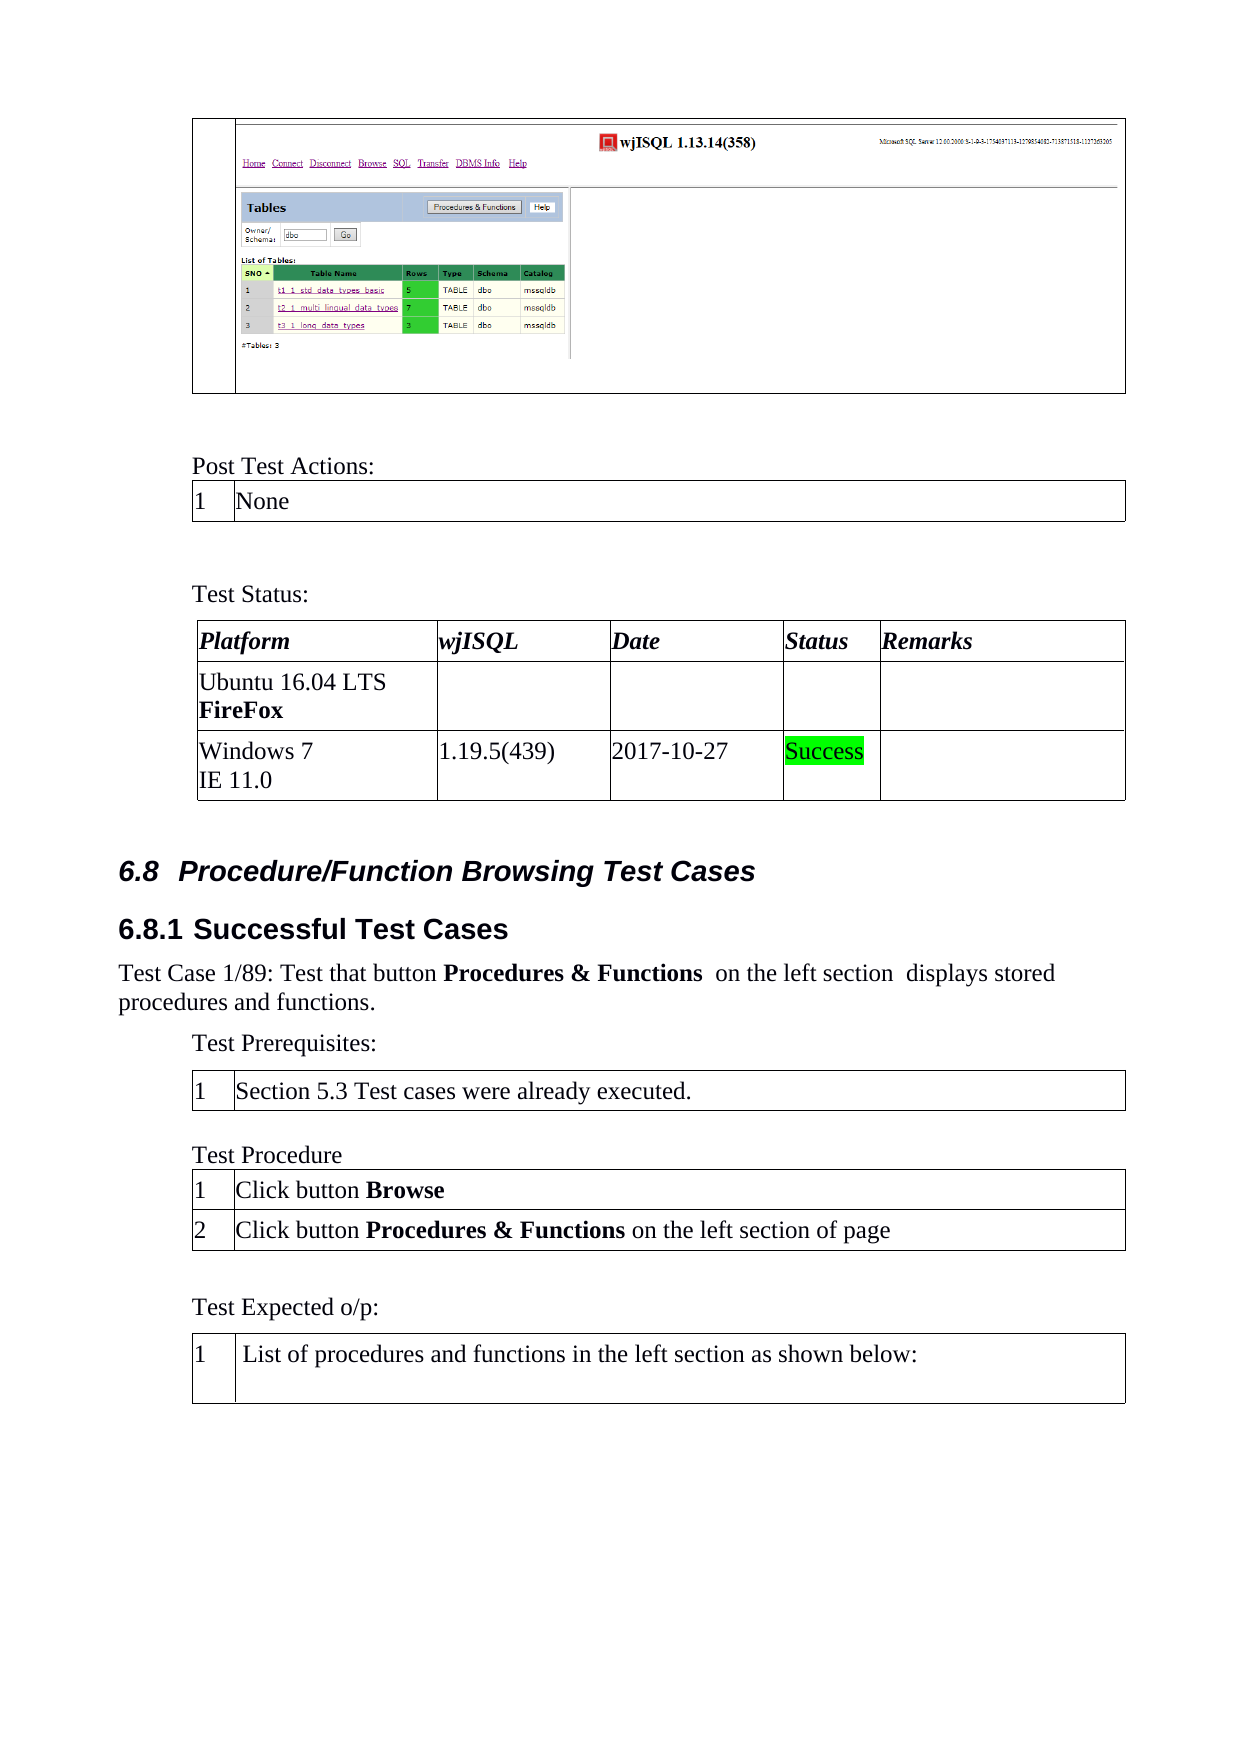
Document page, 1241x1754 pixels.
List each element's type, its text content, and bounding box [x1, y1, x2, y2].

table_header 1 [193, 1071, 234, 1110]
text Test Procedure [118, 1140, 1122, 1168]
table_cell Success [784, 731, 880, 799]
table_cell Ubuntu 16.04 LTS FireFox [198, 662, 437, 730]
table_cell 2017-10-27 [611, 731, 783, 799]
picture [236, 124, 1118, 359]
table_header [193, 119, 235, 393]
table_cell [611, 662, 783, 730]
table_header List of procedures and functions in the left section as shown below: [236, 1334, 1125, 1402]
table_header 1 [193, 1170, 234, 1209]
table_header Remarks [881, 621, 1125, 661]
table_cell 1.19.5(439) [438, 731, 610, 799]
table_header 1 [193, 481, 234, 521]
table_header Status [784, 621, 880, 661]
table_header Section 5.3 Test cases were already executed. [235, 1071, 1125, 1110]
table_header [236, 119, 1125, 393]
subtitle Successful Test Cases [118, 912, 1122, 946]
table_cell [784, 662, 880, 730]
table_cell [438, 662, 610, 730]
text Test Expected o/p: [118, 1292, 1122, 1320]
table_header Click button Browse [235, 1170, 1125, 1209]
table_cell Click button Procedures & Functions on the left section of page [235, 1210, 1125, 1250]
table_cell 2 [193, 1210, 234, 1250]
subtitle Procedure/Function Browsing Test Cases [118, 854, 1122, 887]
table_header wjISQL [438, 621, 610, 661]
table_header None [235, 481, 1125, 521]
table_header 1 [193, 1334, 235, 1402]
table_cell [881, 730, 1125, 799]
text Post Test Actions: [118, 451, 1122, 480]
text Test Prerequisites: [118, 1028, 1122, 1057]
table_cell Windows 7 IE 11.0 [198, 731, 437, 799]
table_header Date [611, 621, 783, 661]
table_header Platform [198, 621, 437, 661]
text Test Case 1/89: Test that button Procedures & Functions on the left section displays stored procedures and functions. [118, 958, 1122, 1016]
text Test Status: [118, 579, 1122, 607]
table_cell [881, 661, 1125, 730]
